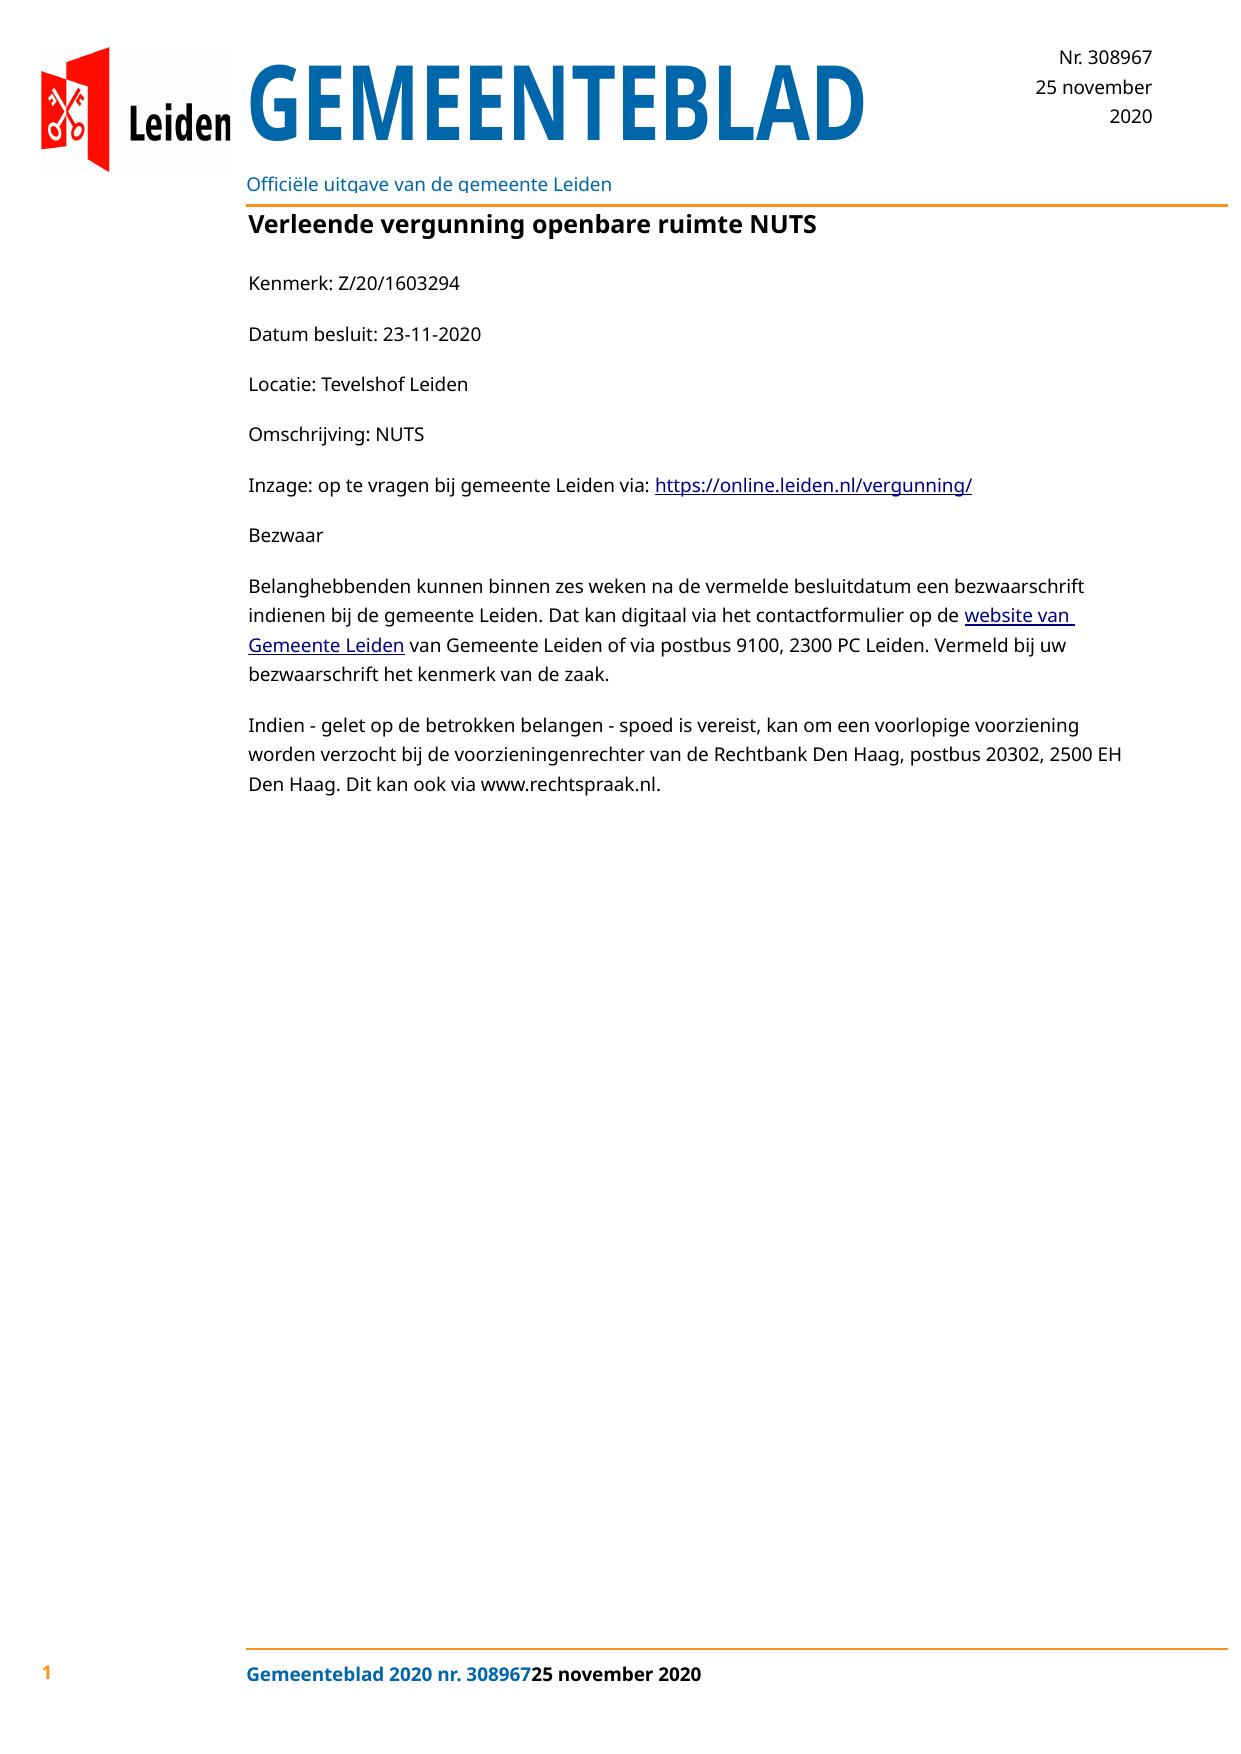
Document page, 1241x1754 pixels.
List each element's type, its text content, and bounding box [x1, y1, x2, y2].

text Verleende vergunning openbare ruimte NUTS [248, 207, 1152, 241]
text Indien - gelet op de betrokken belangen - spoed is vereist, kan om een voorlopige voorziening worden verzocht bij de voorzieningenrechter van de Rechtbank Den Haag, postbus 20302, 2500 EH Den Haag. Dit kan ook via www.rechtspraak.nl. [248, 712, 1152, 797]
text Kenmerk: Z/20/1603294 [248, 270, 1152, 296]
text Inzage: op te vragen bij gemeente Leiden via: https://online.leiden.nl/vergunning/ [248, 472, 1152, 498]
text Datum besluit: 23-11-2020 [248, 321, 1152, 346]
text Locatie: Tevelshof Leiden [248, 371, 1152, 397]
text Omschrijving: NUTS [248, 422, 1152, 447]
picture [41, 47, 231, 172]
text Bezwaar [248, 522, 1152, 548]
text Belanghebbenden kunnen binnen zes weken na de vermelde besluitdatum een bezwaarschrift indienen bij de gemeente Leiden. Dat kan digitaal via het contactformulier op de website van Gemeente Leiden van Gemeente Leiden of via postbus 9100, 2300 PC Leiden. Vermeld bij uw bezwaarschrift het kenmerk van de zaak. [248, 573, 1152, 687]
